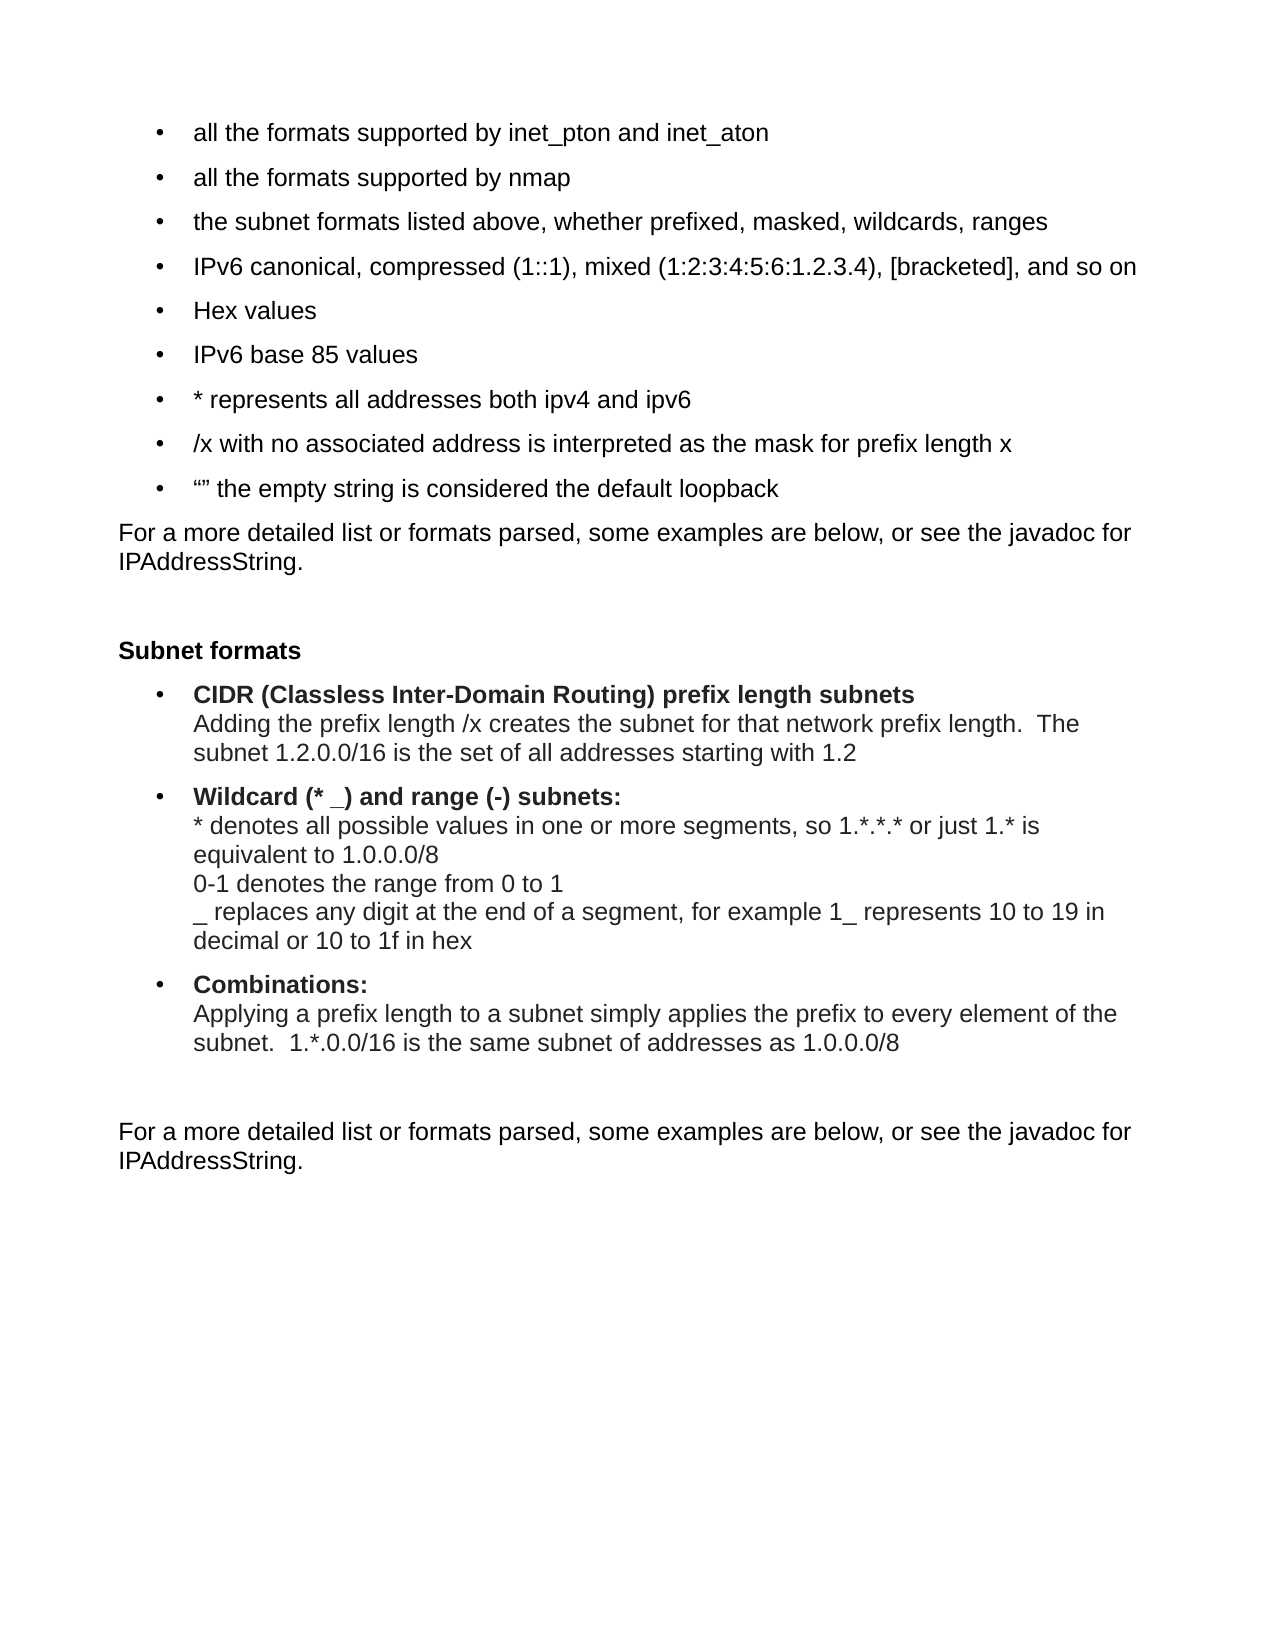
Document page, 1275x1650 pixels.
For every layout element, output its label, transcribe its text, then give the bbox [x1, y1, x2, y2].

text For a more detailed list or formats parsed, some examples are below, or see the javadoc for IPAddressString. [118, 518, 1157, 576]
list CIDR (Classless Inter-Domain Routing) prefix length subnets Adding the prefix length /x creates the subnet for that network prefix length. The subnet 1.2.0.0/16 is the set of all addresses starting with 1.2 [156, 680, 1157, 767]
list IPv6 base 85 values [156, 341, 1157, 369]
list /x with no associated address is interpreted as the mask for prefix length x [156, 429, 1157, 458]
text For a more detailed list or formats parsed, some examples are below, or see the javadoc for IPAddressString. [118, 1117, 1157, 1174]
list Combinations: Applying a prefix length to a subnet simply applies the prefix to every element of the subnet. 1.*.0.0/16 is the same subnet of addresses as 1.0.0.0/8 [156, 971, 1157, 1057]
list “” the empty string is considered the default loopback [156, 474, 1157, 503]
list all the formats supported by inet_pton and inet_aton [156, 118, 1157, 147]
list Hex values [156, 296, 1157, 325]
list Wildcard (* _) and range (-) subnets: * denotes all possible values in one or more segments, so 1.*.*.* or just 1.* is equivalent to 1.0.0.0/8 0-1 denotes the range from 0 to 1 _ replaces any digit at the end of a segment, for example 1_ represents 10 to 19 in decimal or 10 to 1f in hex [156, 782, 1157, 955]
list all the formats supported by nmap [156, 163, 1157, 191]
list the subnet formats listed above, whether prefixed, masked, wildcards, ranges [156, 207, 1157, 236]
list * represents all addresses both ipv4 and ipv6 [156, 385, 1157, 414]
text Subnet formats [118, 636, 1157, 665]
list IPv6 canonical, compressed (1::1), mixed (1:2:3:4:5:6:1.2.3.4), [bracketed], and so on [156, 252, 1157, 280]
